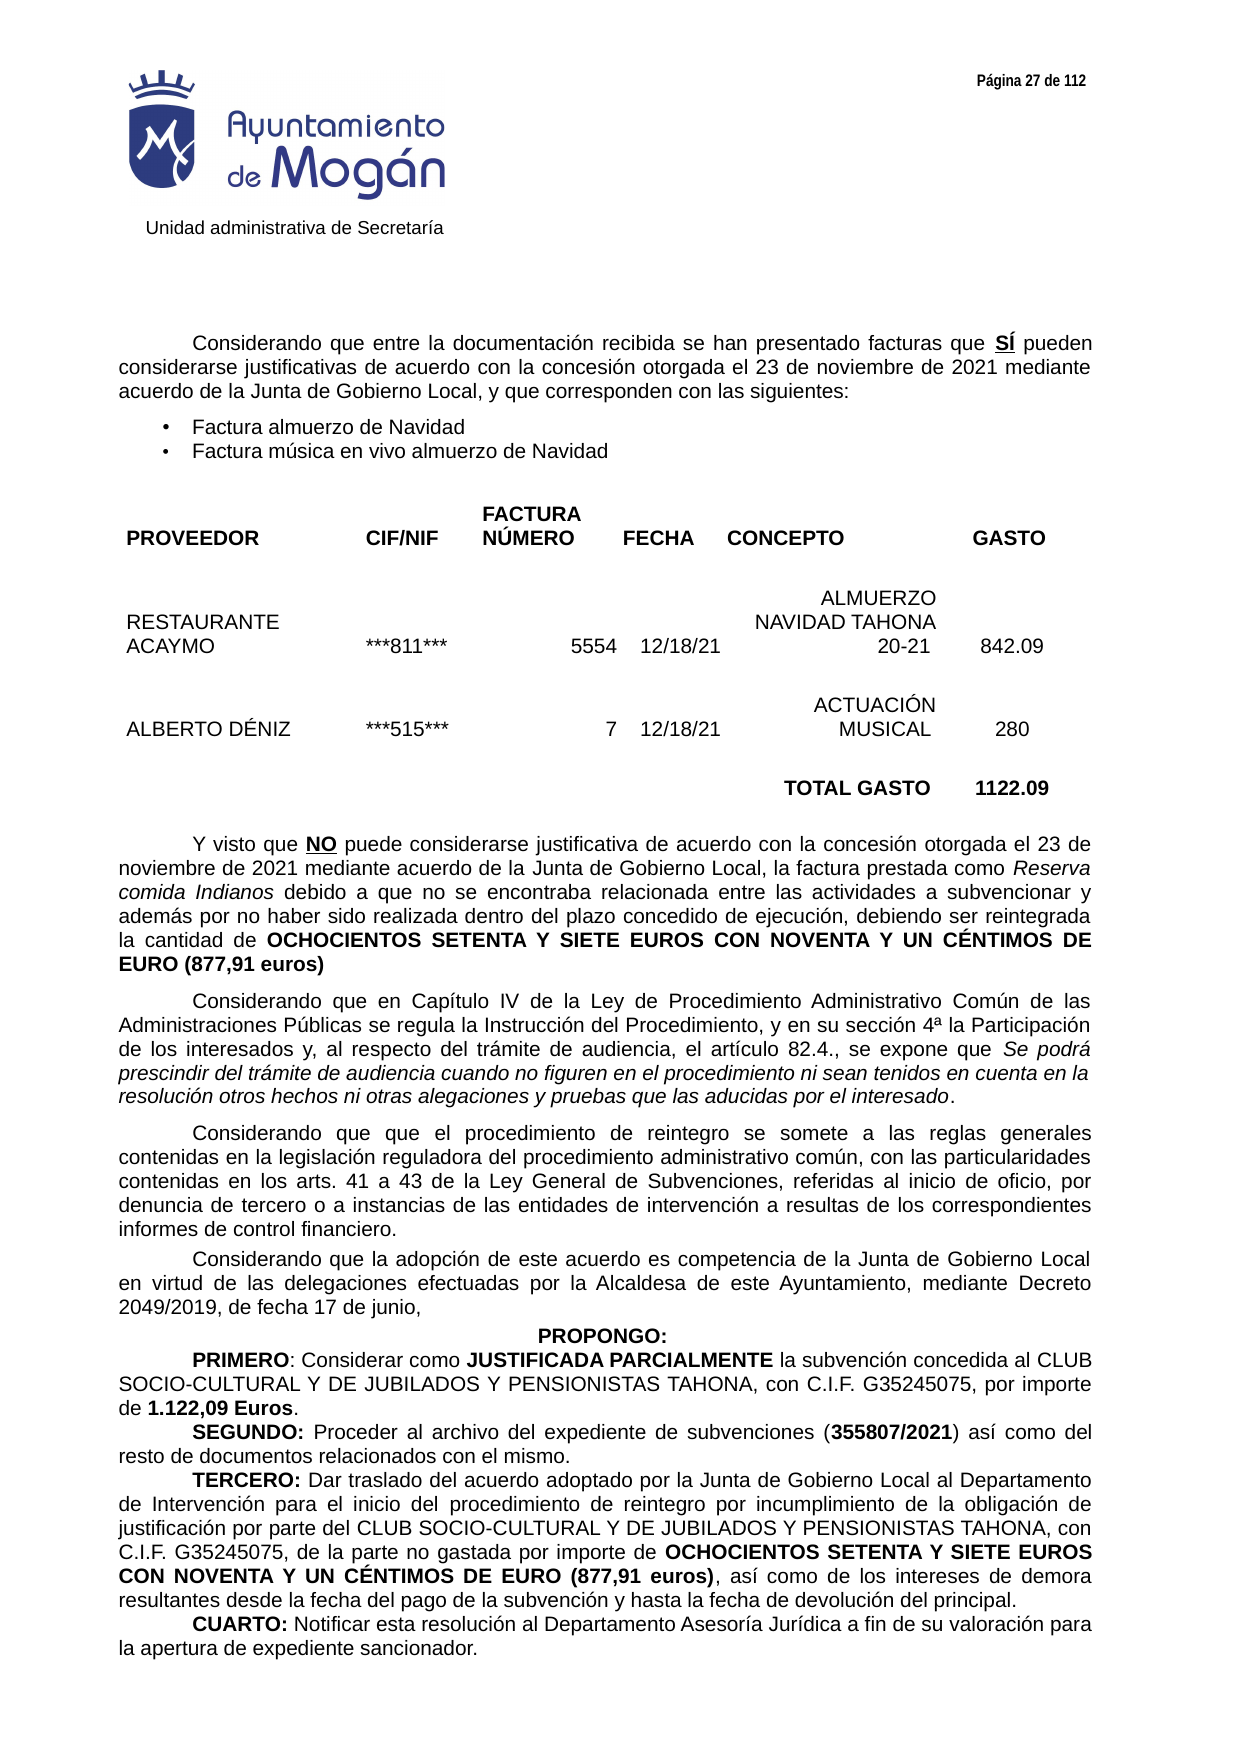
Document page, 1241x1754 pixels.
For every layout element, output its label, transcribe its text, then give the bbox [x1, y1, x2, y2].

table_cell ***515*** [363, 690, 479, 773]
table_cell [620, 773, 724, 832]
table_cell 1122,09 [939, 773, 1085, 832]
table_cell 7 [479, 690, 620, 773]
table_cell ***811*** [363, 583, 479, 690]
table_header FECHA [620, 499, 724, 583]
table_header FACTURA NÚMERO [479, 499, 620, 583]
table_header PROVEEDOR [123, 499, 363, 583]
table_cell ALMUERZO NAVIDAD TAHONA 20-21 [724, 583, 939, 690]
table_cell ALBERTO DÉNIZ [123, 690, 363, 773]
table_header GASTO [939, 499, 1085, 583]
table_cell [479, 773, 620, 832]
table_cell [363, 773, 479, 832]
text Considerando que la adopción de este acuerdo es competencia de la Junta de Gobierno Local en virtud de las delegaciones efectuadas por la Alcaldesa de este Ayuntamiento, mediante Decreto 2049/2019, de fecha 17 de junio, [118, 1247, 1092, 1318]
table_cell 5554 [479, 583, 620, 690]
table_cell 842,09 [939, 583, 1085, 690]
table_cell TOTAL GASTO [724, 773, 939, 832]
text CUARTO: Notificar esta resolución al Departamento Asesoría Jurídica a fin de su valoración para la apertura de expediente sancionador. [118, 1612, 1092, 1660]
table_cell 280 [939, 690, 1085, 773]
table_cell ACTUACIÓN MUSICAL [724, 690, 939, 773]
table_cell 18/12/21 [620, 583, 724, 690]
table_header CIF/NIF [363, 499, 479, 583]
table_cell [123, 773, 363, 832]
text Considerando que en Capítulo IV de la Ley de Procedimiento Administrativo Común de las Administraciones Públicas se regula la Instrucción del Procedimiento, y en su sección 4ª la Participación de los interesados y, al respecto del trámite de audiencia, el artículo 82.4., se expone que Se podrá prescindir del trámite de audiencia cuando no figuren en el procedimiento ni sean tenidos en cuenta en la resolución otros hechos ni otras alegaciones y pruebas que las aducidas por el interesado. [118, 988, 1092, 1108]
text Considerando que que el procedimiento de reintegro se somete a las reglas generales contenidas en la legislación reguladora del procedimiento administrativo común, con las particularidades contenidas en los arts. 41 a 43 de la Ley General de Subvenciones, referidas al inicio de oficio, por denuncia de tercero o a instancias de las entidades de intervención a resultas de los correspondientes informes de control financiero. [118, 1121, 1092, 1241]
table_cell RESTAURANTE ACAYMO [123, 583, 363, 690]
text Considerando que entre la documentación recibida se han presentado facturas que SÍ pueden considerarse justificativas de acuerdo con la concesión otorgada el 23 de noviembre de 2021 mediante acuerdo de la Junta de Gobierno Local, y que corresponden con las siguientes: [118, 331, 1092, 402]
text PRIMERO: Considerar como JUSTIFICADA PARCIALMENTE la subvención concedida al CLUB SOCIO-CULTURAL Y DE JUBILADOS Y PENSIONISTAS TAHONA, con C.I.F. G35245075, por importe de 1.122,09 Euros. [118, 1348, 1092, 1420]
picture [128, 70, 445, 206]
text Y visto que NO puede considerarse justificativa de acuerdo con la concesión otorgada el 23 de noviembre de 2021 mediante acuerdo de la Junta de Gobierno Local, la factura prestada como Reserva comida Indianos debido a que no se encontraba relacionada entre las actividades a subvencionar y además por no haber sido realizada dentro del plazo concedido de ejecución, debiendo ser reintegrada la cantidad de OCHOCIENTOS SETENTA Y SIETE EUROS CON NOVENTA Y UN CÉNTIMOS DE EURO (877,91 euros) [118, 832, 1092, 976]
list Factura música en vivo almuerzo de Navidad [162, 439, 1092, 463]
table_header CONCEPTO [724, 499, 939, 583]
table_cell 18/12/21 [620, 690, 724, 773]
list Factura almuerzo de Navidad [162, 415, 1092, 439]
text TERCERO: Dar traslado del acuerdo adoptado por la Junta de Gobierno Local al Departamento de Intervención para el inicio del procedimiento de reintegro por incumplimiento de la obligación de justificación por parte del CLUB SOCIO-CULTURAL Y DE JUBILADOS Y PENSIONISTAS TAHONA, con C.I.F. G35245075, de la parte no gastada por importe de OCHOCIENTOS SETENTA Y SIETE EUROS CON NOVENTA Y UN CÉNTIMOS DE EURO (877,91 euros), así como de los intereses de demora resultantes desde la fecha del pago de la subvención y hasta la fecha de devolución del principal. [118, 1468, 1092, 1612]
text SEGUNDO: Proceder al archivo del expediente de subvenciones (355807/2021) así como del resto de documentos relacionados con el mismo. [118, 1420, 1092, 1468]
text PROPONGO: [118, 1324, 1092, 1348]
